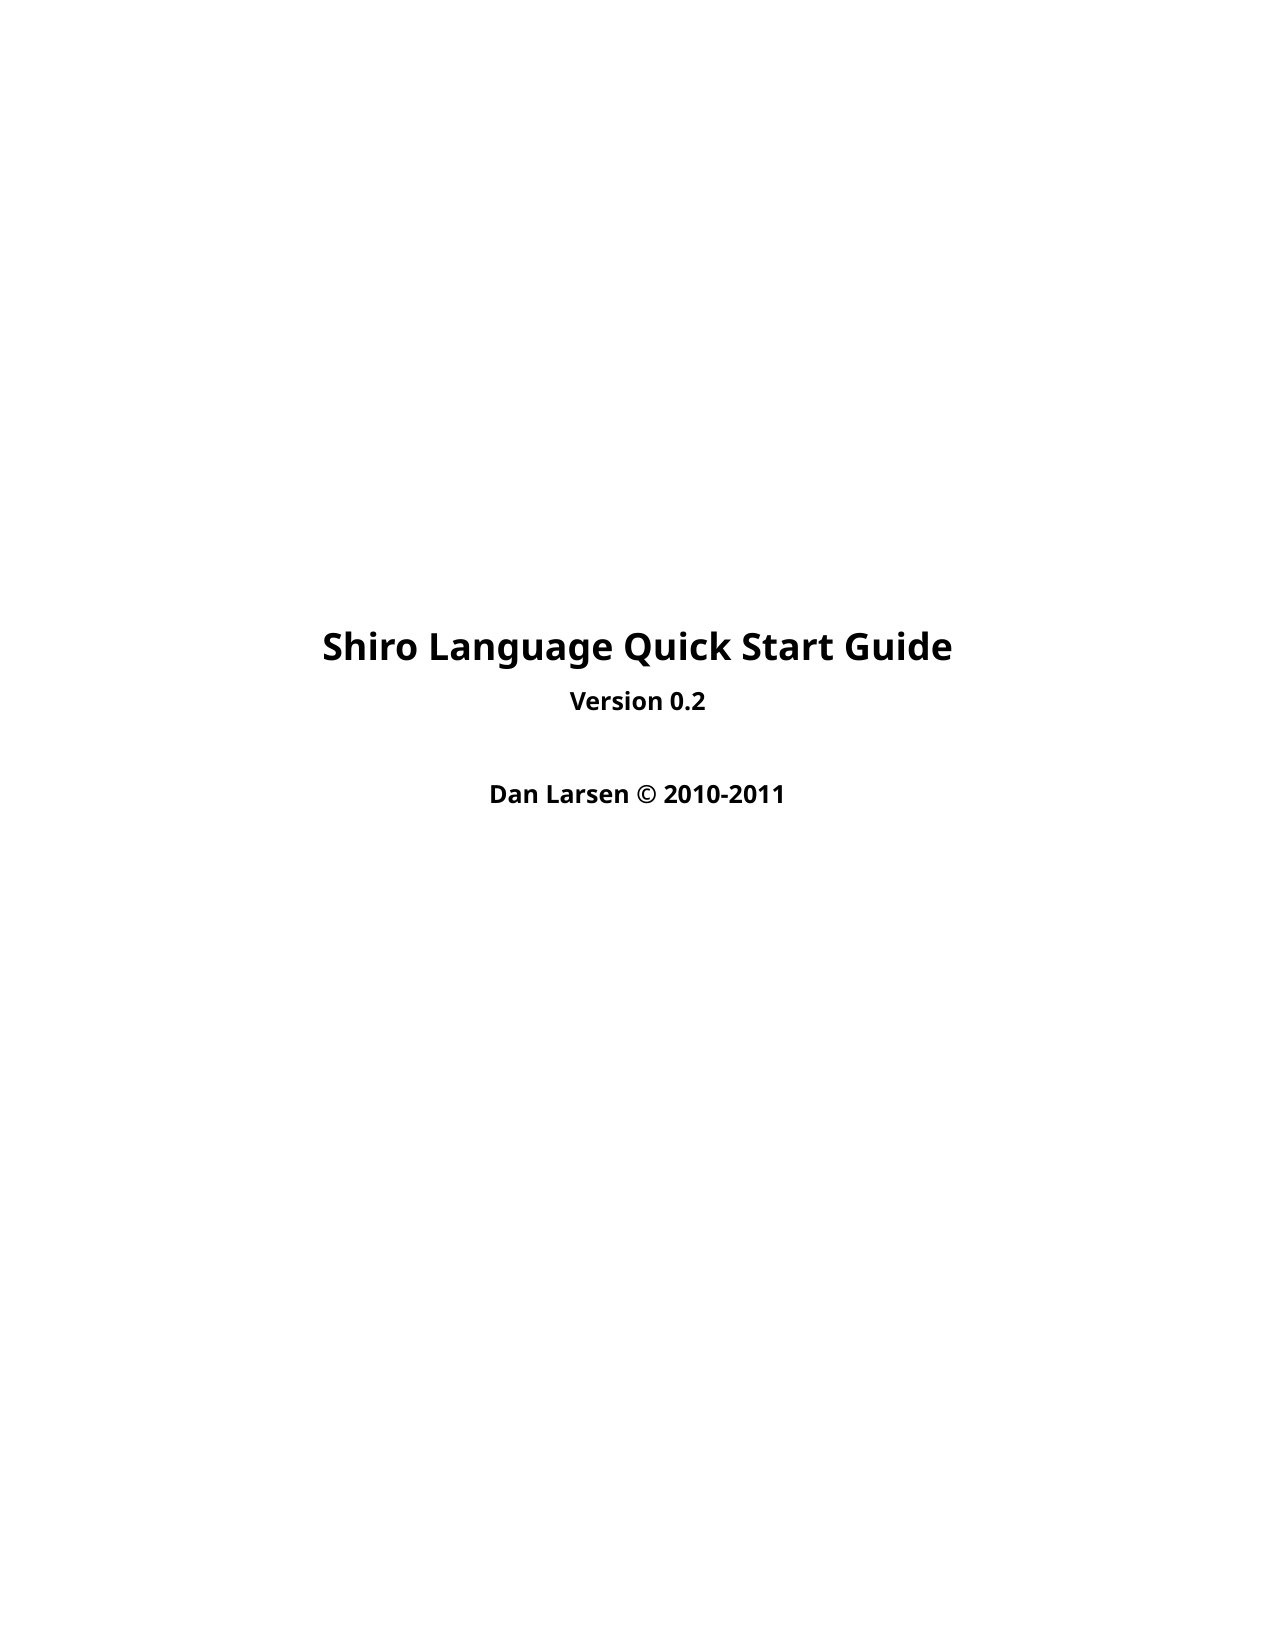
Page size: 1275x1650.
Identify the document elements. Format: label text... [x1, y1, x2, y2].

text Version 0.2 [118, 684, 1157, 718]
text Shiro Language Quick Start Guide [118, 620, 1157, 671]
text Dan Larsen © 2010-2011 [118, 777, 1157, 811]
